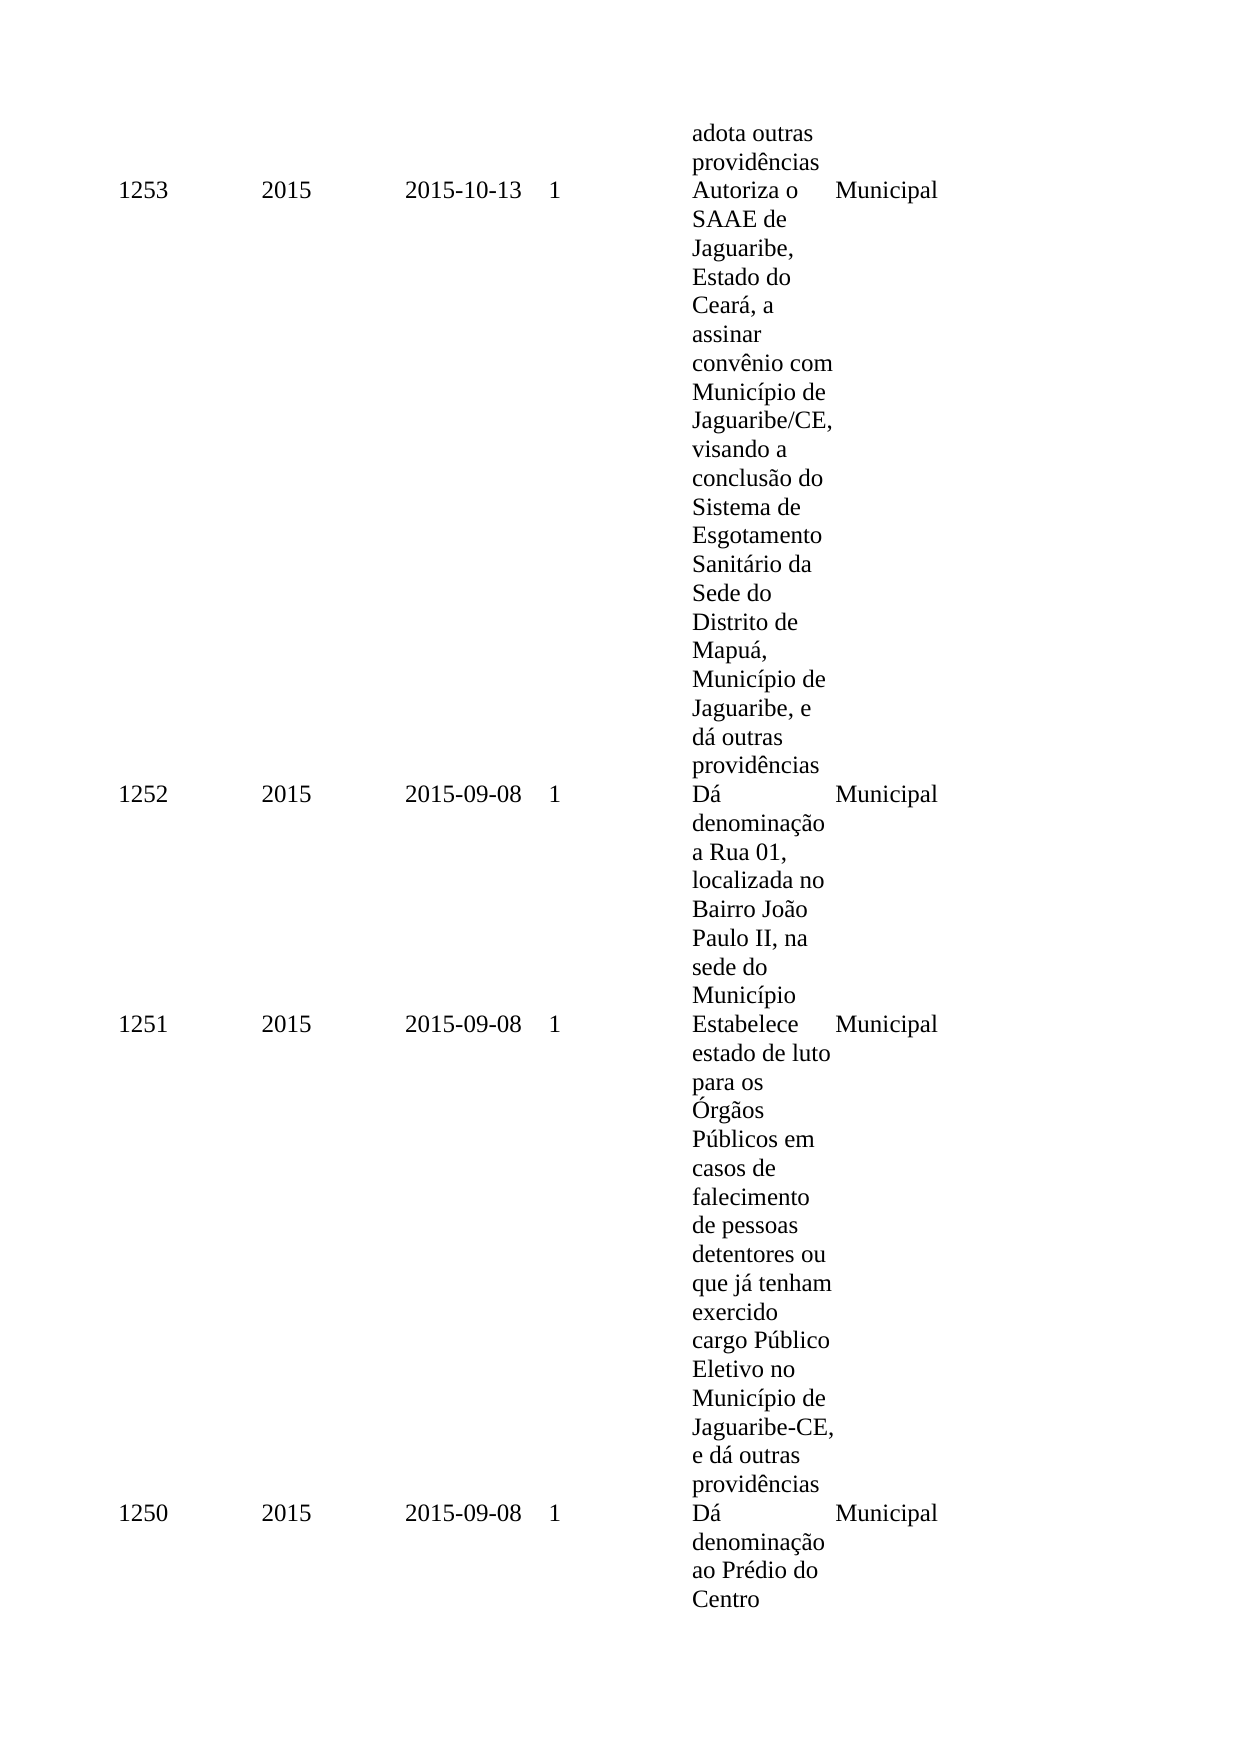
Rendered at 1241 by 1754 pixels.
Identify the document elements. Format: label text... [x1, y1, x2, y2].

table_cell 2015-09-08 [405, 779, 548, 1009]
table_cell [118, 118, 261, 176]
table_cell [979, 779, 1122, 1009]
table_cell 1250 [118, 1498, 261, 1613]
table_cell 2015-09-08 [405, 1498, 548, 1613]
table_cell 1 [548, 779, 692, 1009]
table_cell [261, 118, 405, 176]
table_cell [979, 176, 1122, 779]
table_cell 1253 [118, 176, 261, 779]
table_cell 1 [548, 1009, 692, 1498]
table_cell 1 [548, 1498, 692, 1613]
table_cell Municipal [835, 1009, 979, 1498]
table_cell [835, 118, 979, 176]
table_cell 2015-09-08 [405, 1009, 548, 1498]
table_cell Estabelece estado de luto para os Órgãos Públicos em casos de falecimento de pessoas detentores ou que já tenham exercido cargo Público Eletivo no Município de Jaguaribe-CE, e dá outras providências [692, 1009, 835, 1498]
table_cell 2015 [261, 1498, 405, 1613]
table_cell [979, 118, 1122, 176]
table_cell [979, 1009, 1122, 1498]
table_cell Municipal [835, 779, 979, 1009]
table_cell [979, 1498, 1122, 1613]
table_cell Dá denominação a Rua 01, localizada no Bairro João Paulo II, na sede do Município [692, 779, 835, 1009]
table_cell [405, 118, 548, 176]
table_cell 1 [548, 176, 692, 779]
table_cell 1252 [118, 779, 261, 1009]
table_cell 2015 [261, 779, 405, 1009]
table_cell Municipal [835, 1498, 979, 1613]
table_cell Dá denominação ao Prédio do Centro [692, 1498, 835, 1613]
table_cell [548, 118, 692, 176]
table_cell Autoriza o SAAE de Jaguaribe, Estado do Ceará, a assinar convênio com Município de Jaguaribe/CE, visando a conclusão do Sistema de Esgotamento Sanitário da Sede do Distrito de Mapuá, Município de Jaguaribe, e dá outras providências [692, 176, 835, 779]
table_cell 2015 [261, 1009, 405, 1498]
table_cell 2015-10-13 [405, 176, 548, 779]
table_cell Municipal [835, 176, 979, 779]
table_cell 1251 [118, 1009, 261, 1498]
table_cell adota outras providências [692, 118, 835, 176]
table_cell 2015 [261, 176, 405, 779]
